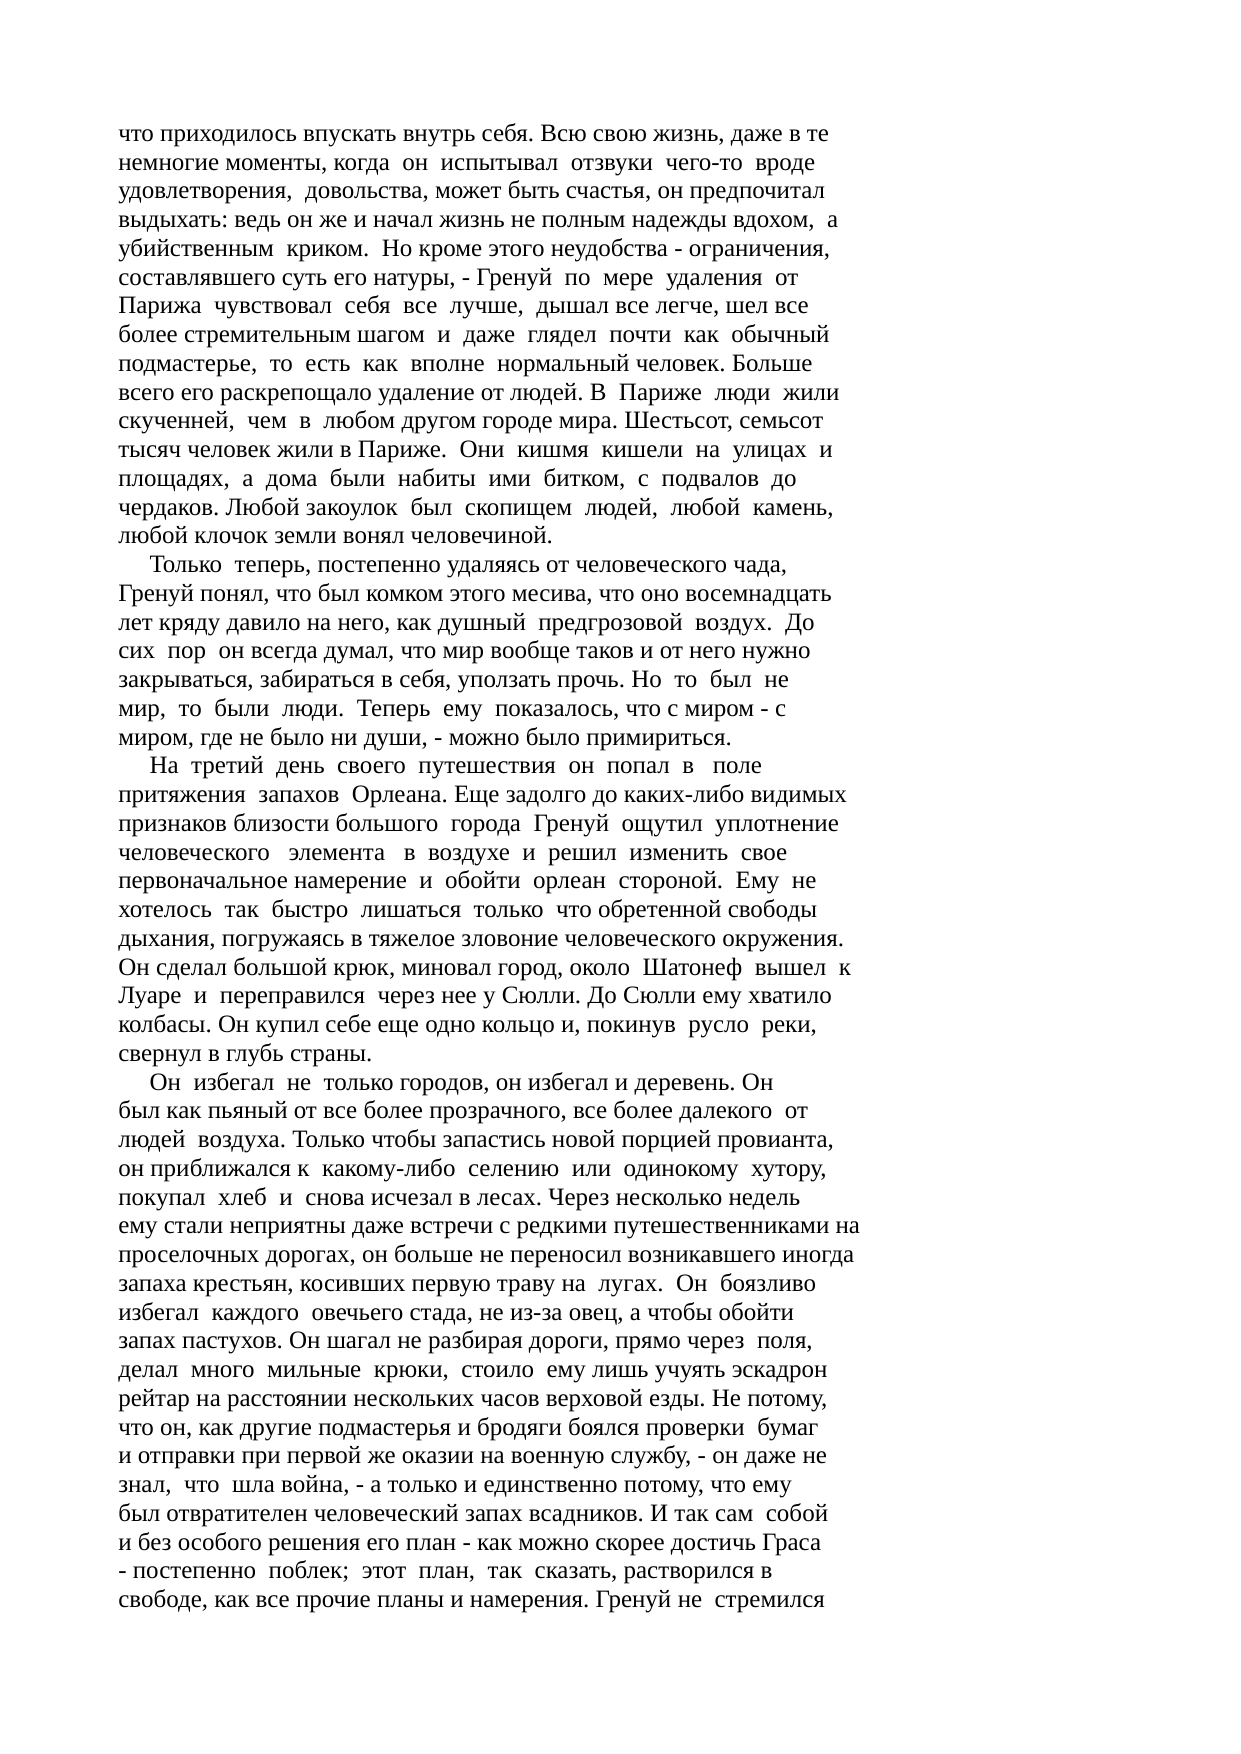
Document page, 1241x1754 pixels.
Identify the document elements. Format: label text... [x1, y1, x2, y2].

text закрываться, забираться в себя, уползать прочь. Но то был не [118, 664, 1122, 693]
text был как пьяный от все более прозрачного, все более далекого от [118, 1096, 1122, 1124]
text Он избегал не только городов, он избегал и деревень. Он [118, 1067, 1122, 1096]
text подмастерье, то есть как вполне нормальный человек. Больше [118, 348, 1122, 377]
text людей воздуха. Только чтобы запастись новой порцией провианта, [118, 1124, 1122, 1153]
text лет кряду давило на него, как душный предгрозовой воздух. До [118, 607, 1122, 636]
text рейтар на расстоянии нескольких часов верховой езды. Не потому, [118, 1383, 1122, 1412]
text покупал хлеб и снова исчезал в лесах. Через несколько недель [118, 1182, 1122, 1211]
text был отвратителен человеческий запах всадников. И так сам собой [118, 1498, 1122, 1527]
text удовлетворения, довольства, может быть счастья, он предпочитал [118, 176, 1122, 204]
text любой клочок земли вонял человечиной. [118, 521, 1122, 549]
text что приходилось впускать внутрь себя. Всю свою жизнь, даже в те [118, 118, 1122, 147]
text выдыхать: ведь он же и начал жизнь не полным надежды вдохом, а [118, 204, 1122, 233]
text Он сделал большой крюк, миновал город, около Шатонеф вышел к [118, 952, 1122, 981]
text запаха крестьян, косивших первую траву на лугах. Он боязливо [118, 1268, 1122, 1297]
text свернул в глубь страны. [118, 1038, 1122, 1067]
text составлявшего суть его натуры, - Гренуй по мере удаления от [118, 262, 1122, 291]
text и отправки при первой же оказии на военную службу, - он даже не [118, 1441, 1122, 1469]
text немногие моменты, когда он испытывал отзвуки чего-то вроде [118, 147, 1122, 176]
text и без особого решения его план - как можно скорее достичь Граса [118, 1527, 1122, 1556]
text скученней, чем в любом другом городе мира. Шестьсот, семьсот [118, 406, 1122, 434]
text площадях, а дома были набиты ими битком, с подвалов до [118, 463, 1122, 492]
text свободе, как все прочие планы и намерения. Гренуй не стремился [118, 1584, 1122, 1613]
text чердаков. Любой закоулок был скопищем людей, любой камень, [118, 492, 1122, 521]
text хотелось так быстро лишаться только что обретенной свободы [118, 894, 1122, 923]
text избегал каждого овечьего стада, не из-за овец, а чтобы обойти [118, 1297, 1122, 1326]
text - постепенно поблек; этот план, так сказать, растворился в [118, 1556, 1122, 1584]
text он приближался к какому-либо селению или одинокому хутору, [118, 1153, 1122, 1182]
text более стремительным шагом и даже глядел почти как обычный [118, 319, 1122, 348]
text Только теперь, постепенно удаляясь от человеческого чада, [118, 549, 1122, 578]
text всего его раскрепощало удаление от людей. В Париже люди жили [118, 377, 1122, 406]
text Парижа чувствовал себя все лучше, дышал все легче, шел все [118, 291, 1122, 319]
text убийственным криком. Но кроме этого неудобства - ограничения, [118, 233, 1122, 262]
text человеческого элемента в воздухе и решил изменить свое [118, 837, 1122, 866]
text проселочных дорогах, он больше не переносил возникавшего иногда [118, 1239, 1122, 1268]
text мир, то были люди. Теперь ему показалось, что с миром - с [118, 693, 1122, 722]
text Луаре и переправился через нее у Сюлли. До Сюлли ему хватило [118, 981, 1122, 1009]
text На третий день своего путешествия он попал в поле [118, 751, 1122, 779]
text признаков близости большого города Гренуй ощутил уплотнение [118, 808, 1122, 837]
text тысяч человек жили в Париже. Они кишмя кишели на улицах и [118, 434, 1122, 463]
text первоначальное намерение и обойти орлеан стороной. Ему не [118, 866, 1122, 894]
text притяжения запахов Орлеана. Еще задолго до каких-либо видимых [118, 779, 1122, 808]
text Гренуй понял, что был комком этого месива, что оно восемнадцать [118, 578, 1122, 607]
text знал, что шла война, - а только и единственно потому, что ему [118, 1469, 1122, 1498]
text колбасы. Он купил себе еще одно кольцо и, покинув русло реки, [118, 1009, 1122, 1038]
text дыхания, погружаясь в тяжелое зловоние человеческого окружения. [118, 923, 1122, 952]
text делал много мильные крюки, стоило ему лишь учуять эскадрон [118, 1354, 1122, 1383]
text ему стали неприятны даже встречи с редкими путешественниками на [118, 1211, 1122, 1239]
text сих пор он всегда думал, что мир вообще таков и от него нужно [118, 636, 1122, 664]
text что он, как другие подмастерья и бродяги боялся проверки бумаг [118, 1412, 1122, 1441]
text миром, где не было ни души, - можно было примириться. [118, 722, 1122, 751]
text запах пастухов. Он шагал не разбирая дороги, прямо через поля, [118, 1326, 1122, 1354]
